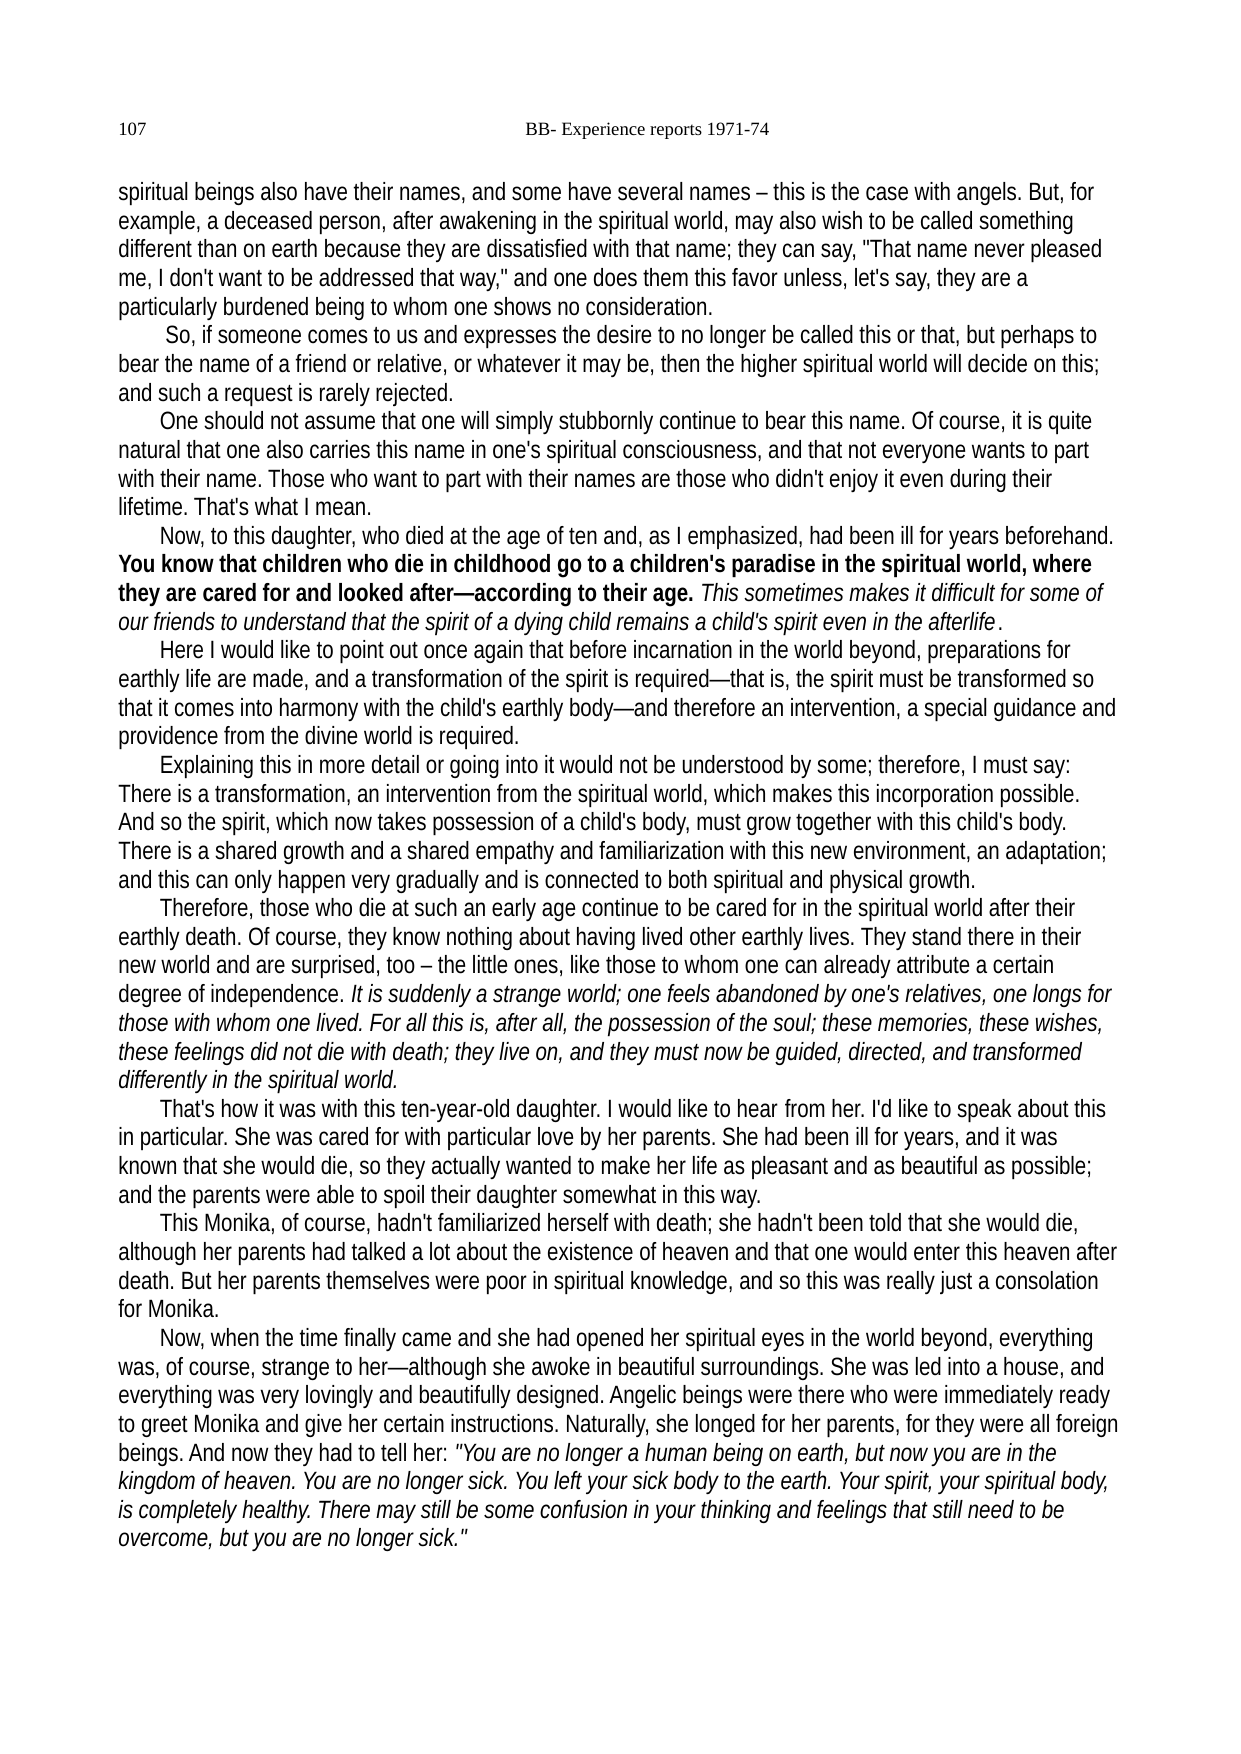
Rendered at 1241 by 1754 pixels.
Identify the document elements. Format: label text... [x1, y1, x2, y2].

text Now, when the time finally came and she had opened her spiritual eyes in the world beyond, everything was, of course, strange to her—although she awoke in beautiful surroundings. She was led into a house, and everything was very lovingly and beautifully designed. Angelic beings were there who were immediately ready to greet Monika and give her certain instructions. Naturally, she longed for her parents, for they were all foreign beings. And now they had to tell her: "You are no longer a human being on earth, but now you are in the kingdom of heaven. You are no longer sick. You left your sick body to the earth. Your spirit, your spiritual body, is completely healthy. There may still be some confusion in your thinking and feelings that still need to be overcome, but you are no longer sick." [118, 1323, 1123, 1552]
text Now, to this daughter, who died at the age of ten and, as I emphasized, had been ill for years beforehand. You know that children who die in childhood go to a children's paradise in the spiritual world, where they are cared for and looked after—according to their age. This sometimes makes it difficult for some of our friends to understand that the spirit of a dying child remains a child's spirit even in the afterlife. [118, 521, 1123, 635]
text One should not assume that one will simply stubbornly continue to bear this name. Of course, it is quite natural that one also carries this name in one's spiritual consciousness, and that not everyone wants to part with their name. Those who want to part with their names are those who didn't enjoy it even during their lifetime. That's what I mean. [118, 406, 1123, 521]
text Explaining this in more detail or going into it would not be understood by some; therefore, I must say: There is a transformation, an intervention from the spiritual world, which makes this incorporation possible. And so the spirit, which now takes possession of a child's body, must grow together with this child's body. There is a shared growth and a shared empathy and familiarization with this new environment, an adaptation; and this can only happen very gradually and is connected to both spiritual and physical growth. [118, 750, 1123, 893]
text Therefore, those who die at such an early age continue to be cared for in the spiritual world after their earthly death. Of course, they know nothing about having lived other earthly lives. They stand there in their new world and are surprised, too – the little ones, like those to whom one can already attribute a certain degree of independence. It is suddenly a strange world; one feels abandoned by one's relatives, one longs for those with whom one lived. For all this is, after all, the possession of the soul; these memories, these wishes, these feelings did not die with death; they live on, and they must now be guided, directed, and transformed differently in the spiritual world. [118, 893, 1123, 1094]
text spiritual beings also have their names, and some have several names – this is the case with angels. But, for example, a deceased person, after awakening in the spiritual world, may also wish to be called something different than on earth because they are dissatisfied with that name; they can say, "That name never pleased me, I don't want to be addressed that way," and one does them this favor unless, let's say, they are a particularly burdened being to whom one shows no consideration. [118, 177, 1123, 320]
text Here I would like to point out once again that before incarnation in the world beyond, preparations for earthly life are made, and a transformation of the spirit is required—that is, the spirit must be transformed so that it comes into harmony with the child's earthly body—and therefore an intervention, a special guidance and providence from the divine world is required. [118, 635, 1123, 750]
text So, if someone comes to us and expresses the desire to no longer be called this or that, but perhaps to bear the name of a friend or relative, or whatever it may be, then the higher spiritual world will decide on this; and such a request is rarely rejected. [118, 320, 1123, 406]
text This Monika, of course, hadn't familiarized herself with death; she hadn't been told that she would die, although her parents had talked a lot about the existence of heaven and that one would enter this heaven after death. But her parents themselves were poor in spiritual knowledge, and so this was really just a consolation for Monika. [118, 1208, 1123, 1323]
text That's how it was with this ten-year-old daughter. I would like to hear from her. I'd like to speak about this in particular. She was cared for with particular love by her parents. She had been ill for years, and it was known that she would die, so they actually wanted to make her life as pleasant and as beautiful as possible; and the parents were able to spoil their daughter somewhat in this way. [118, 1094, 1123, 1208]
